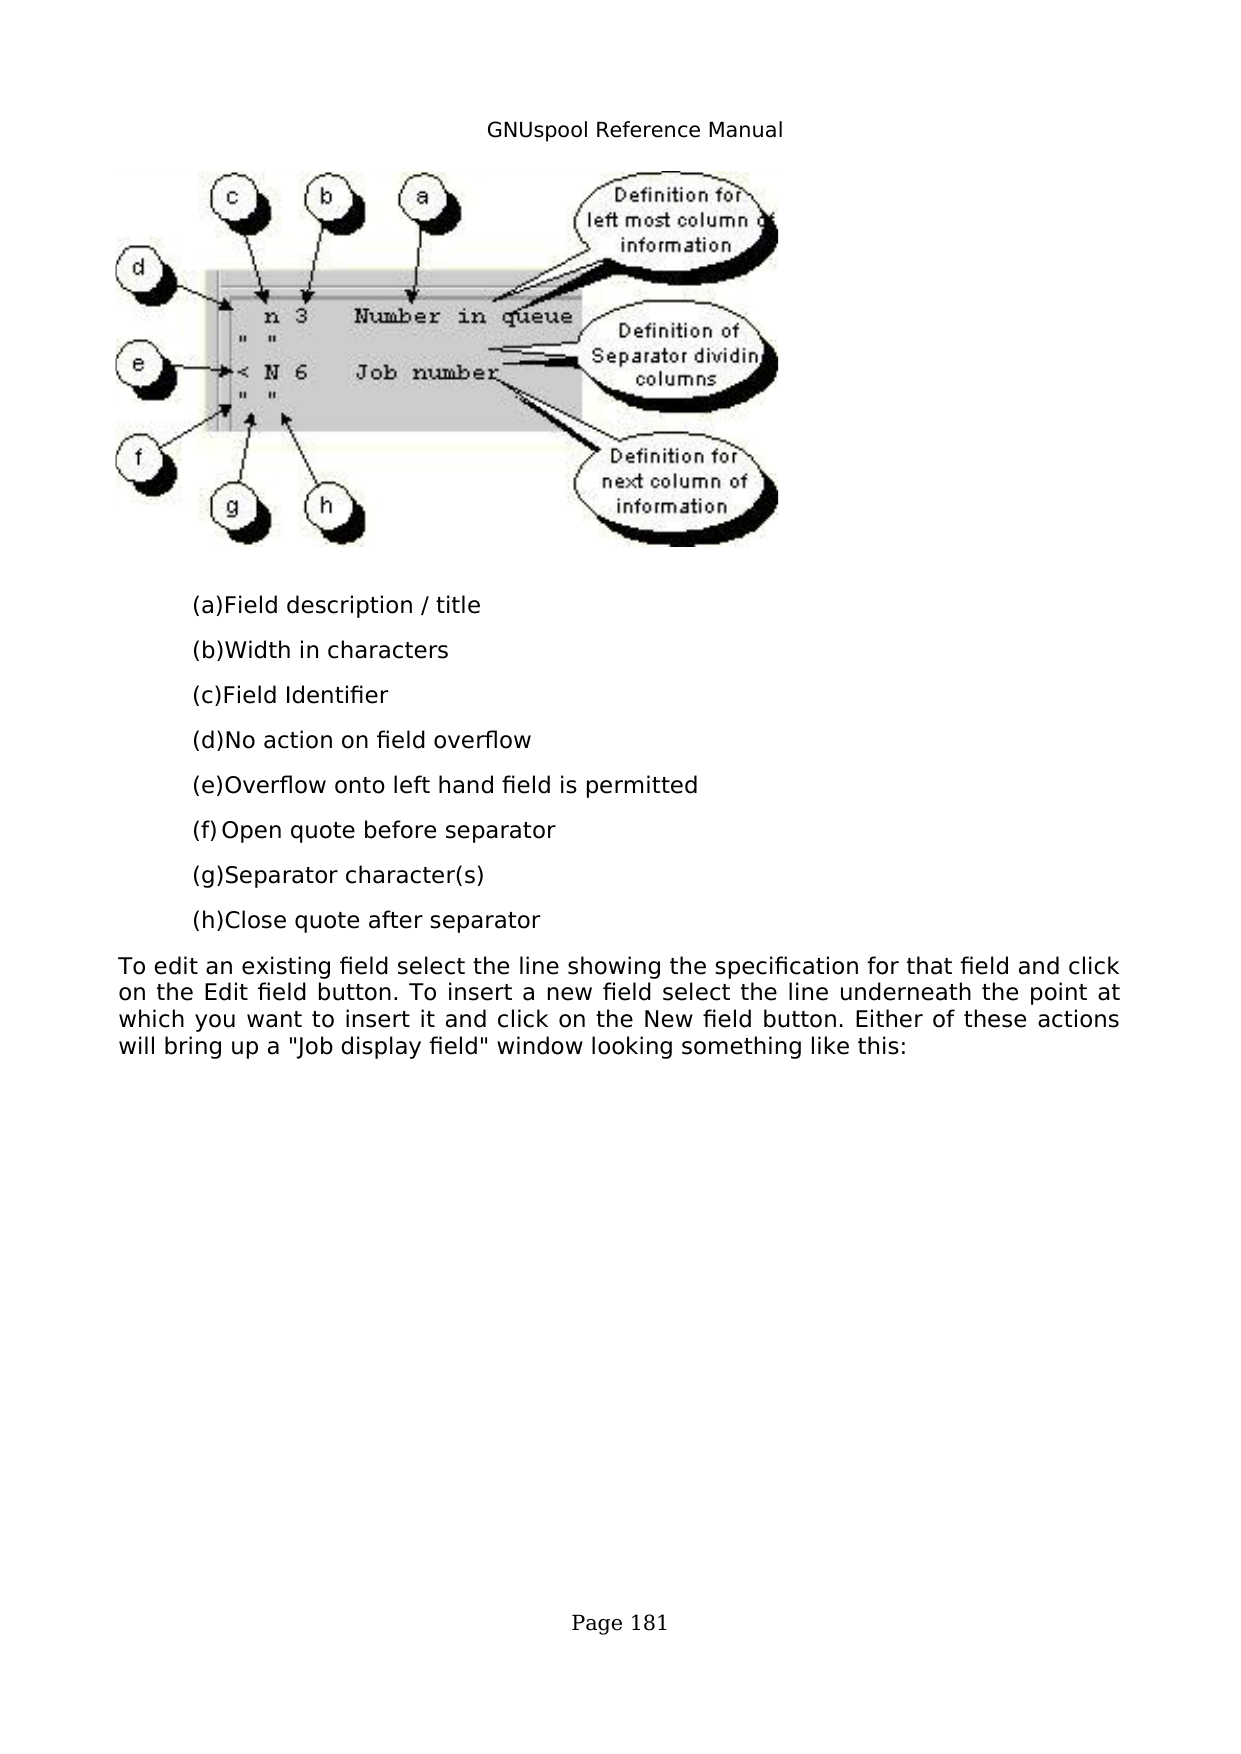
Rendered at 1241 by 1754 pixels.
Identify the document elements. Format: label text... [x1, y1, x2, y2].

list Field Identifier [192, 682, 1122, 709]
list Field description / title [192, 592, 1122, 619]
list Overflow onto left hand field is permitted [192, 772, 1122, 799]
list Close quote after separator [192, 908, 1122, 934]
list No action on field overflow [192, 727, 1122, 754]
picture [115, 171, 779, 547]
list Open quote before separator [192, 817, 1122, 844]
text To edit an existing field select the line showing the specification for that field and click on the Edit field button. To insert a new field select the line underneath the point at which you want to insert it and click on the New field button. Either of these actions will bring up a "Job display field" window looking something like this: [118, 953, 1122, 1060]
list Separator character(s) [192, 863, 1122, 889]
list Width in characters [192, 637, 1122, 664]
